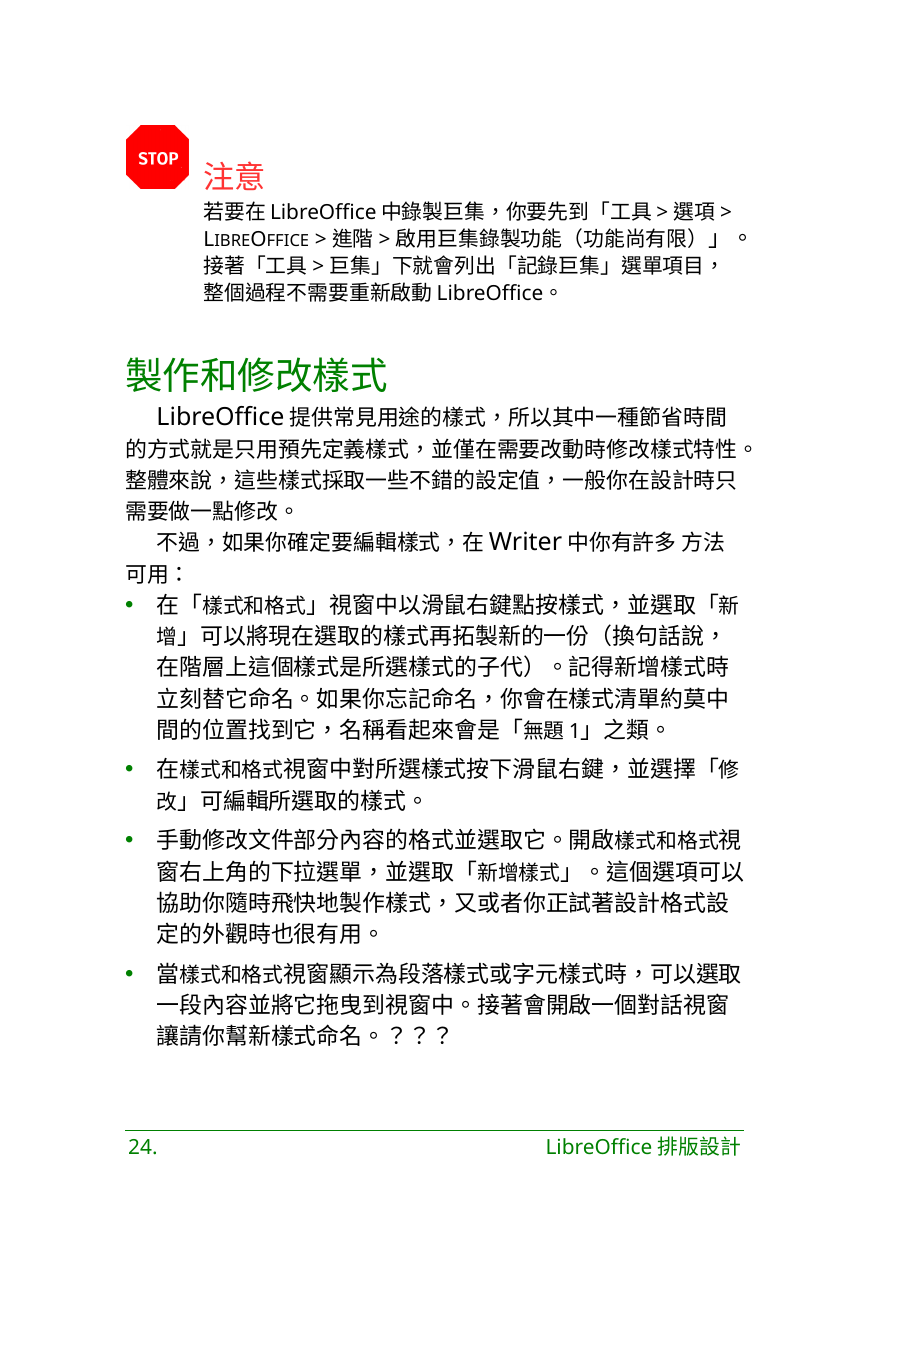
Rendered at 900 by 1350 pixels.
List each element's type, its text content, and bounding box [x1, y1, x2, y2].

list 在樣式和格式視窗中對所選樣式按下滑鼠右鍵，並選擇「修改」可編輯所選取的樣式。 [125, 753, 744, 815]
text 若要在LibreOffice中錄製巨集，你要先到「工具 > 選項 > LibreOffice > 進階 > 啟用巨集錄製功能（功能尚有限）」。接著「工具 > 巨集」下就會列出「記錄巨集」選單項目，整個過程不需要重新啟動LibreOffice。 [203, 197, 744, 306]
text 不過，如果你確定要編輯樣式，在Writer中你有許多 方法可用： [125, 526, 744, 588]
list 注意 [125, 125, 744, 197]
picture [126, 125, 189, 189]
subtitle 製作和修改樣式 [125, 346, 744, 401]
list 手動修改文件部分內容的格式並選取它。開啟樣式和格式視窗右上角的下拉選單，並選取「新增樣式」。這個選項可以協助你隨時飛快地製作樣式，又或者你正試著設計格式設定的外觀時也很有用。 [125, 824, 744, 949]
list 當樣式和格式視窗顯示為段落樣式或字元樣式時，可以選取一段內容並將它拖曳到視窗中。接著會開啟一個對話視窗讓請你幫新樣式命名。？？？ [125, 957, 744, 1051]
text LibreOffice提供常見用途的樣式，所以其中一種節省時間的方式就是只用預先定義樣式，並僅在需要改動時修改樣式特性。整體來說，這些樣式採取一些不錯的設定值，一般你在設計時只需要做一點修改。 [125, 401, 744, 526]
list 在「樣式和格式」視窗中以滑鼠右鍵點按樣式，並選取「新增」可以將現在選取的樣式再拓製新的一份（換句話說，在階層上這個樣式是所選樣式的子代）。記得新增樣式時立刻替它命名。如果你忘記命名，你會在樣式清單約莫中間的位置找到它，名稱看起來會是「無題1」之類。 [125, 588, 744, 744]
